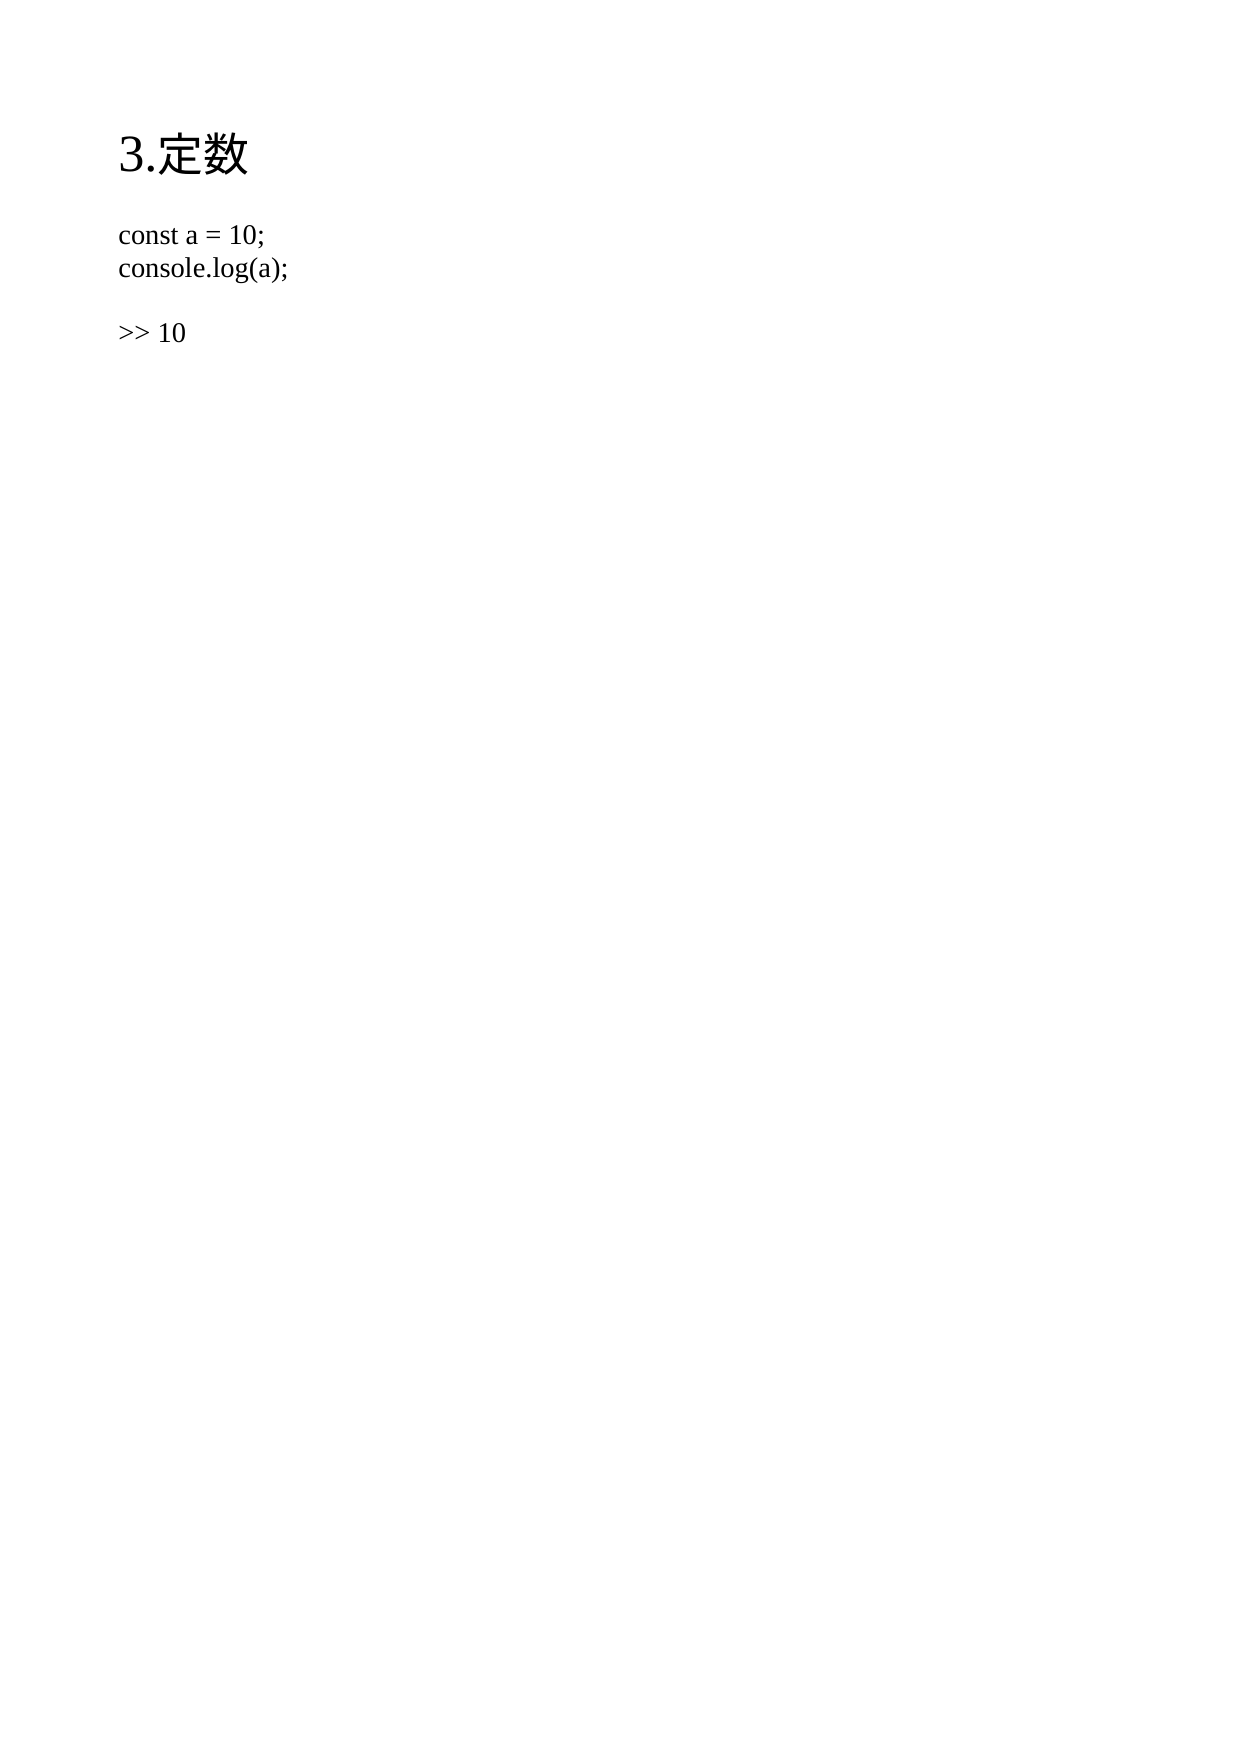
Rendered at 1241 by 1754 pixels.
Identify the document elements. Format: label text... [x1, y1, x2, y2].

text const a = 10; [118, 217, 1122, 250]
text console.log(a); [118, 250, 1122, 283]
text 3.定数 [118, 118, 1122, 184]
text >> 10 [118, 316, 1122, 349]
